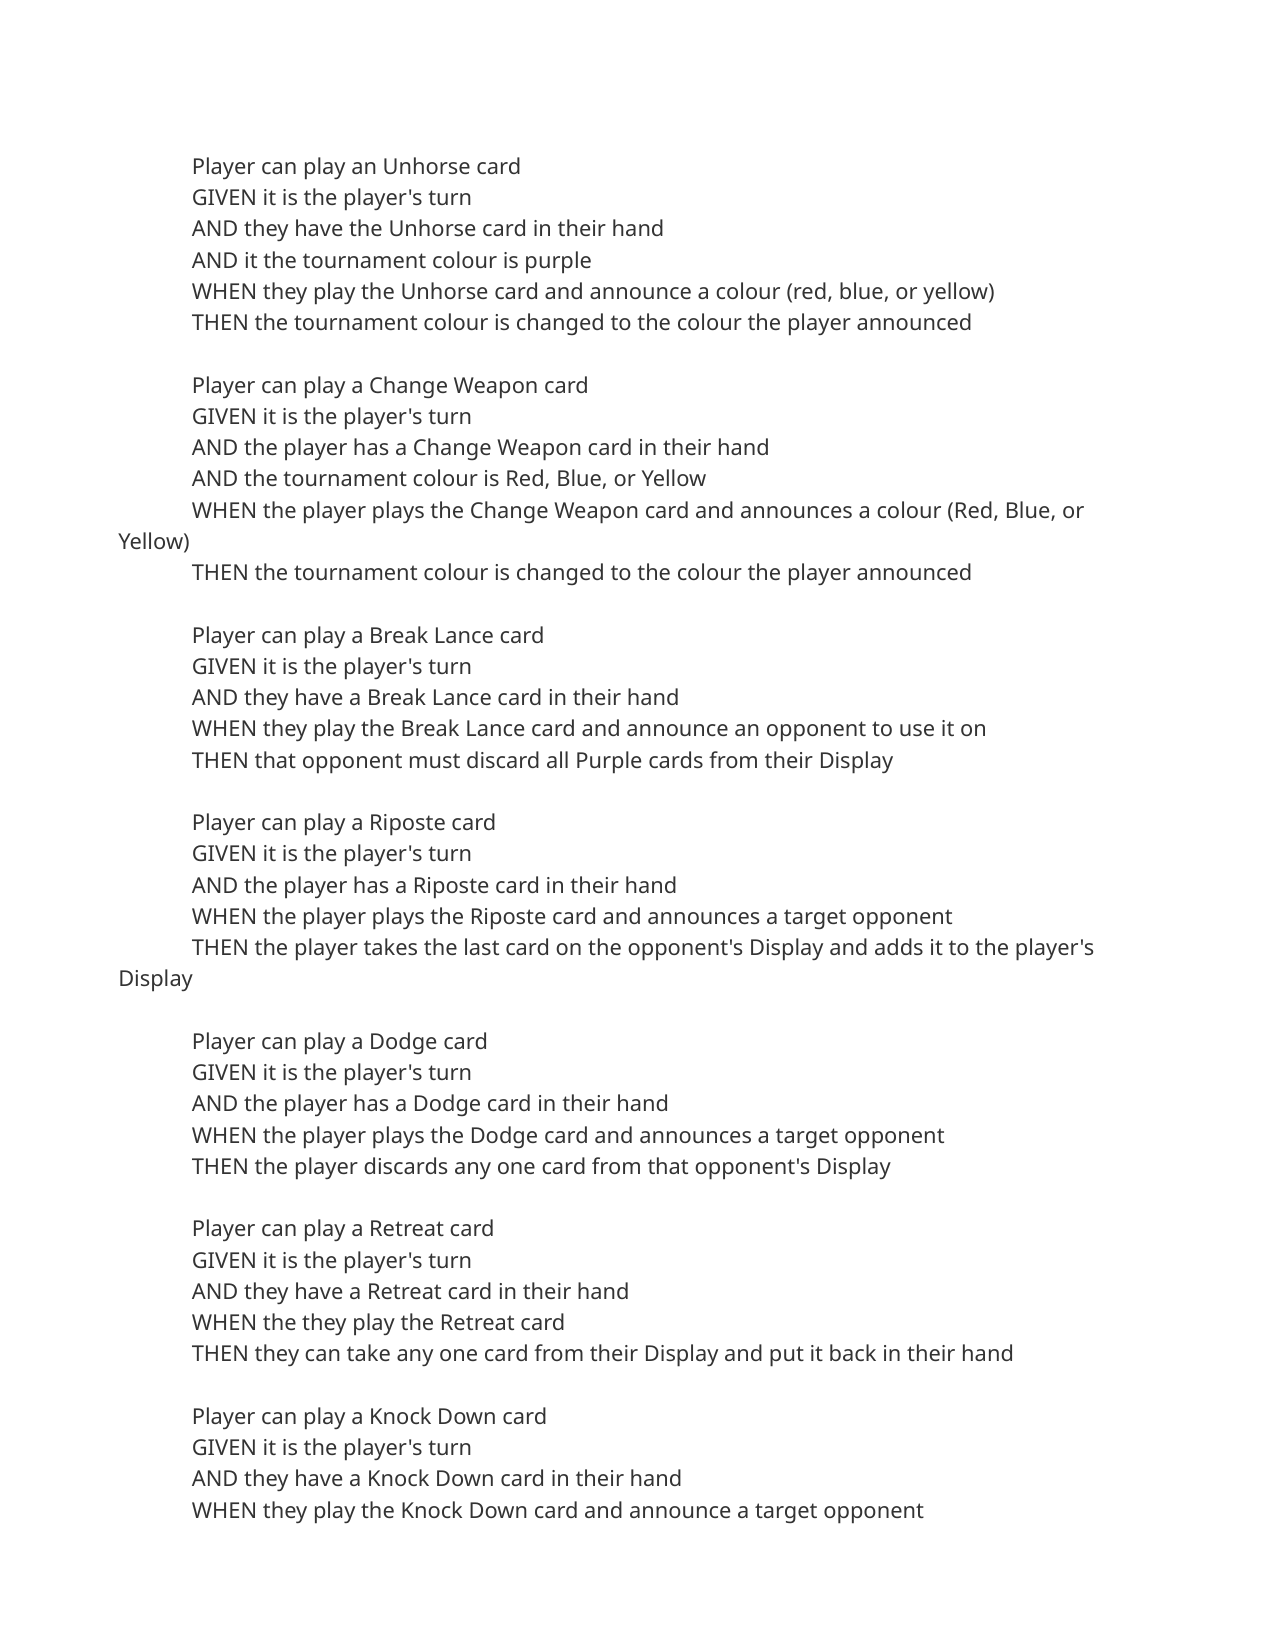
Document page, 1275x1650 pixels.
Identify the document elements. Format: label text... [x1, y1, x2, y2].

text Player can play a Change Weapon card [118, 368, 1157, 399]
text Player can play a Riposte card [118, 806, 1157, 837]
text GIVEN it is the player's turn AND they have a Break Lance card in their hand WHEN they play the Break Lance card and announce an opponent to use it on THEN that opponent must discard all Purple cards from their Display [118, 649, 1157, 774]
text Player can play a Retreat card [118, 1212, 1157, 1243]
text Player can play a Knock Down card [118, 1399, 1157, 1431]
text GIVEN it is the player's turn AND they have a Knock Down card in their hand WHEN they play the Knock Down card and announce a target opponent [118, 1431, 1157, 1524]
text Player can play a Break Lance card [118, 618, 1157, 649]
text Player can play a Dodge card [118, 1024, 1157, 1056]
text Player can play an Unhorse card [118, 149, 1157, 181]
text GIVEN it is the player's turn AND they have a Retreat card in their hand WHEN the they play the Retreat card THEN they can take any one card from their Display and put it back in their hand [118, 1243, 1157, 1368]
text GIVEN it is the player's turn AND the player has a Dodge card in their hand WHEN the player plays the Dodge card and announces a target opponent THEN the player discards any one card from that opponent's Display [118, 1056, 1157, 1181]
text GIVEN it is the player's turn AND they have the Unhorse card in their hand AND it the tournament colour is purple WHEN they play the Unhorse card and announce a colour (red, blue, or yellow) THEN the tournament colour is changed to the colour the player announced [118, 181, 1157, 337]
text GIVEN it is the player's turn AND the player has a Change Weapon card in their hand AND the tournament colour is Red, Blue, or Yellow WHEN the player plays the Change Weapon card and announces a colour (Red, Blue, or Yellow) THEN the tournament colour is changed to the colour the player announced [118, 399, 1157, 587]
text GIVEN it is the player's turn AND the player has a Riposte card in their hand WHEN the player plays the Riposte card and announces a target opponent THEN the player takes the last card on the opponent's Display and adds it to the player's Display [118, 837, 1157, 993]
